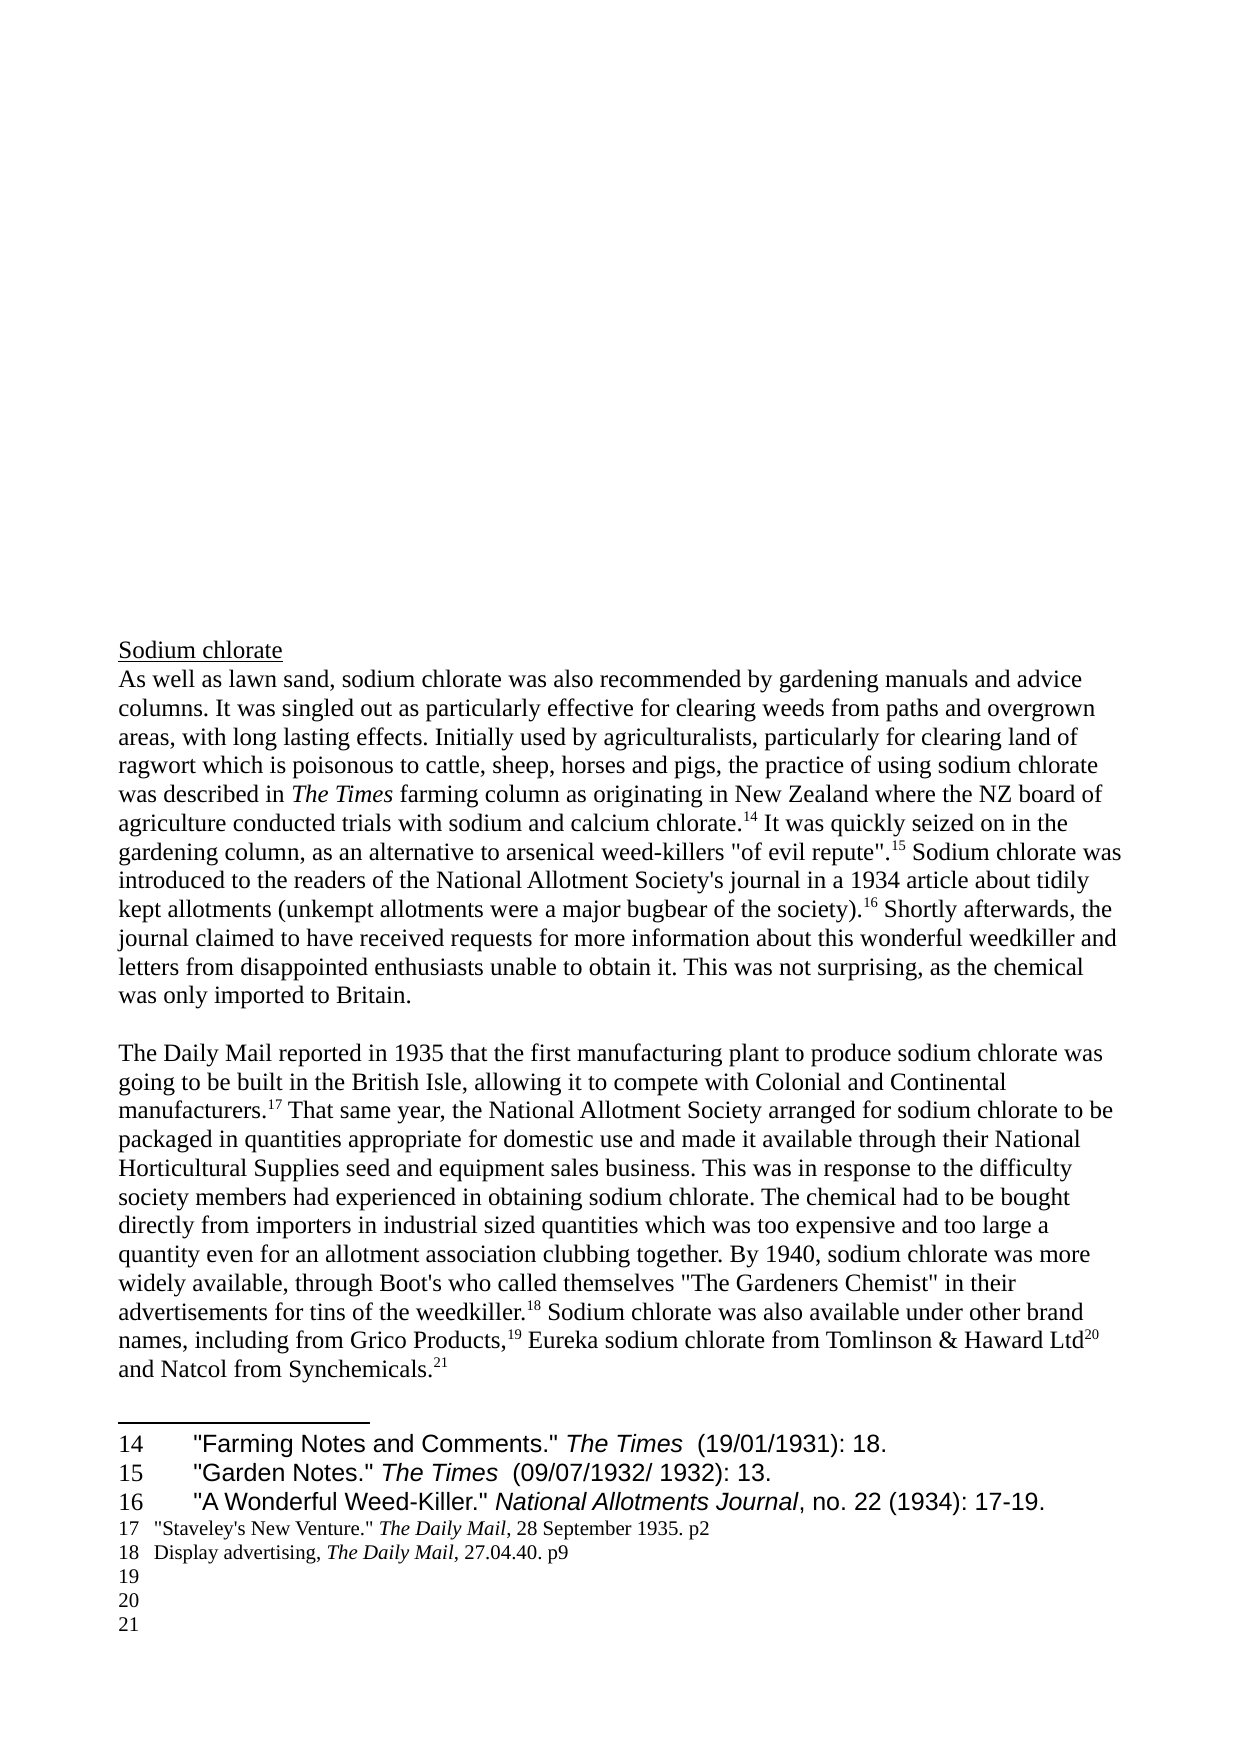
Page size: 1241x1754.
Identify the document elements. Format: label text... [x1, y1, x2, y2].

text "Staveley's New Venture." The Daily Mail, 28 September 1935. p2 [118, 1516, 1122, 1539]
text As well as lawn sand, sodium chlorate was also recommended by gardening manuals and advice columns. It was singled out as particularly effective for clearing weeds from paths and overgrown areas, with long lasting effects. Initially used by agriculturalists, particularly for clearing land of ragwort which is poisonous to cattle, sheep, horses and pigs, the practice of using sodium chlorate was described in The Times farming column as originating in New Zealand where the NZ board of agriculture conducted trials with sodium and calcium chlorate. It was quickly seized on in the gardening column, as an alternative to arsenical weed-killers "of evil repute". Sodium chlorate was introduced to the readers of the National Allotment Society's journal in a 1934 article about tidily kept allotments (unkempt allotments were a major bugbear of the society). Shortly afterwards, the journal claimed to have received requests for more information about this wonderful weedkiller and letters from disappointed enthusiasts unable to obtain it. This was not surprising, as the chemical was only imported to Britain. [118, 664, 1122, 1009]
text "A Wonderful Weed-Killer." National Allotments Journal, no. 22 (1934): 17-19. [118, 1487, 1122, 1516]
text The Daily Mail reported in 1935 that the first manufacturing plant to produce sodium chlorate was going to be built in the British Isle, allowing it to compete with Colonial and Continental manufacturers. That same year, the National Allotment Society arranged for sodium chlorate to be packaged in quantities appropriate for domestic use and made it available through their National Horticultural Supplies seed and equipment sales business. This was in response to the difficulty society members had experienced in obtaining sodium chlorate. The chemical had to be bought directly from importers in industrial sized quantities which was too expensive and too large a quantity even for an allotment association clubbing together. By 1940, sodium chlorate was more widely available, through Boot's who called themselves "The Gardeners Chemist" in their advertisements for tins of the weedkiller. Sodium chlorate was also available under other brand names, including from Grico Products, Eureka sodium chlorate from Tomlinson & Haward Ltd and Natcol from Synchemicals. [118, 1038, 1122, 1383]
text "Garden Notes." The Times (09/07/1932/ 1932): 13. [118, 1458, 1122, 1487]
text Display advertising, The Daily Mail, 27.04.40. p9 [118, 1539, 1122, 1564]
text "Farming Notes and Comments." The Times (19/01/1931): 18. [118, 1429, 1122, 1458]
text Sodium chlorate [118, 636, 1122, 664]
